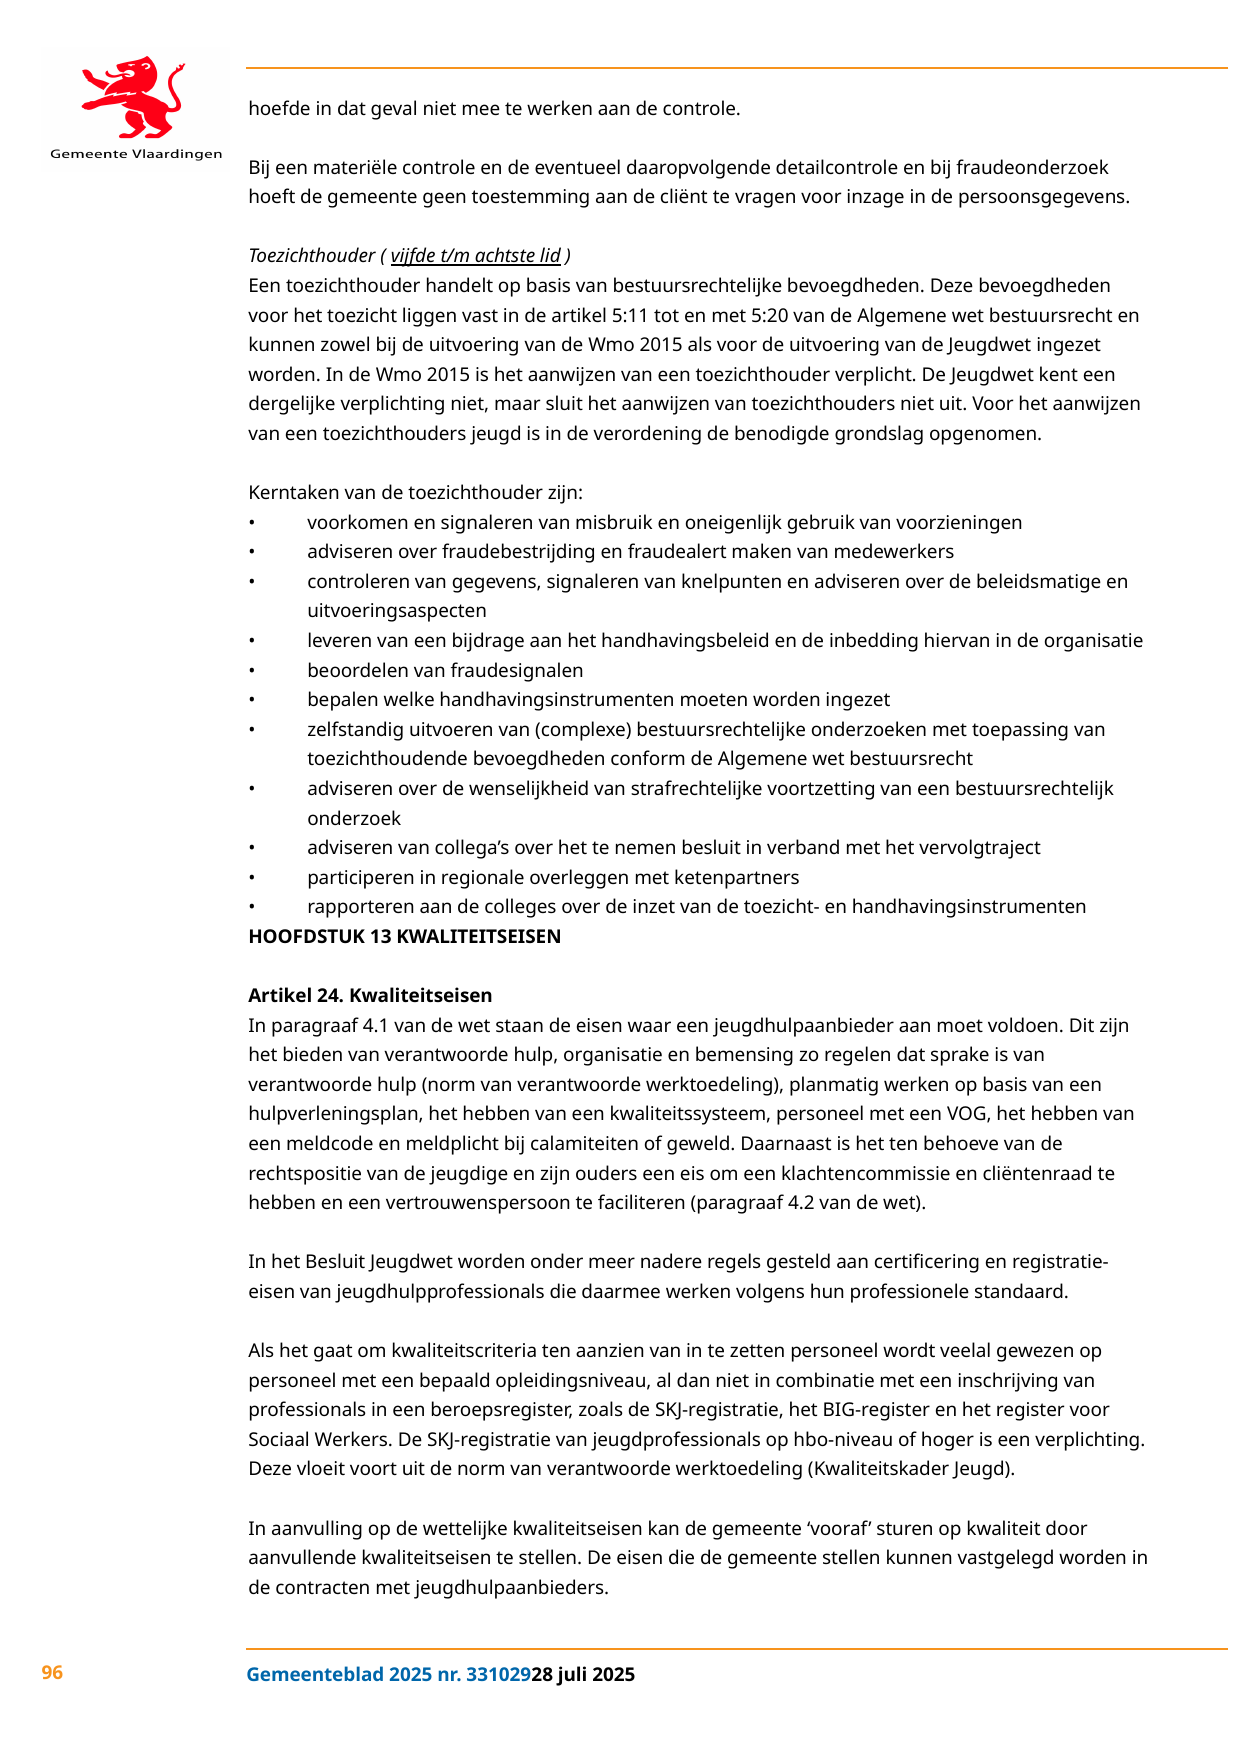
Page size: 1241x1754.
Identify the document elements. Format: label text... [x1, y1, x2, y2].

list zelfstandig uitvoeren van (complexe) bestuursrechtelijke onderzoeken met toepassing van toezichthoudende bevoegdheden conform de Algemene wet bestuursrecht [248, 716, 1152, 771]
text Kerntaken van de toezichthouder zijn: [248, 479, 1152, 505]
list leveren van een bijdrage aan het handhavingsbeleid en de inbedding hiervan in de organisatie [248, 627, 1152, 653]
text Een toezichthouder handelt op basis van bestuursrechtelijke bevoegdheden. Deze bevoegdheden voor het toezicht liggen vast in de artikel 5:11 tot en met 5:20 van de Algemene wet bestuursrecht en kunnen zowel bij de uitvoering van de Wmo 2015 als voor de uitvoering van de Jeugdwet ingezet worden. In de Wmo 2015 is het aanwijzen van een toezichthouder verplicht. De Jeugdwet kent een dergelijke verplichting niet, maar sluit het aanwijzen van toezichthouders niet uit. Voor het aanwijzen van een toezichthouders jeugd is in de verordening de benodigde grondslag opgenomen. [248, 272, 1152, 446]
text Artikel 24. Kwaliteitseisen [248, 982, 1152, 1008]
list controleren van gegevens, signaleren van knelpunten en adviseren over de beleidsmatige en uitvoeringsaspecten [248, 568, 1152, 623]
text Als het gaat om kwaliteitscriteria ten aanzien van in te zetten personeel wordt veelal gewezen op personeel met een bepaald opleidingsniveau, al dan niet in combinatie met een inschrijving van professionals in een beroepsregister, zoals de SKJ-registratie, het BIG-register en het register voor Sociaal Werkers. De SKJ-registratie van jeugdprofessionals op hbo-niveau of hoger is een verplichting. Deze vloeit voort uit de norm van verantwoorde werktoedeling (Kwaliteitskader Jeugd). [248, 1337, 1152, 1481]
list adviseren over fraudebestrijding en fraudealert maken van medewerkers [248, 538, 1152, 564]
list voorkomen en signaleren van misbruik en oneigenlijk gebruik van voorzieningen [248, 509, 1152, 535]
text In paragraaf 4.1 van de wet staan de eisen waar een jeugdhulpaanbieder aan moet voldoen. Dit zijn het bieden van verantwoorde hulp, organisatie en bemensing zo regelen dat sprake is van verantwoorde hulp (norm van verantwoorde werktoedeling), planmatig werken op basis van een hulpverleningsplan, het hebben van een kwaliteitssysteem, personeel met een VOG, het hebben van een meldcode en meldplicht bij calamiteiten of geweld. Daarnaast is het ten behoeve van de rechtspositie van de jeugdige en zijn ouders een eis om een klachtencommissie en cliëntenraad te hebben en een vertrouwenspersoon te faciliteren (paragraaf 4.2 van de wet). [248, 1012, 1152, 1215]
list beoordelen van fraudesignalen [248, 657, 1152, 683]
list participeren in regionale overleggen met ketenpartners [248, 864, 1152, 890]
text In het Besluit Jeugdwet worden onder meer nadere regels gesteld aan certificering en registratie-eisen van jeugdhulpprofessionals die daarmee werken volgens hun professionele standaard. [248, 1248, 1152, 1304]
list adviseren van collega’s over het te nemen besluit in verband met het vervolgtraject [248, 834, 1152, 860]
text In aanvulling op de wettelijke kwaliteitseisen kan de gemeente ‘vooraf’ sturen op kwaliteit door aanvullende kwaliteitseisen te stellen. De eisen die de gemeente stellen kunnen vastgelegd worden in de contracten met jeugdhulpaanbieders. [248, 1515, 1152, 1600]
list adviseren over de wenselijkheid van strafrechtelijke voortzetting van een bestuursrechtelijk onderzoek [248, 775, 1152, 831]
text Toezichthouder ( vijfde t/m achtste lid ) [248, 243, 1152, 268]
text HOOFDSTUK 13 KWALITEITSEISEN [248, 923, 1152, 949]
text Bij een materiële controle en de eventueel daaropvolgende detailcontrole en bij fraudeonderzoek hoeft de gemeente geen toestemming aan de cliënt te vragen voor inzage in de persoonsgegevens. [248, 154, 1152, 209]
picture [41, 47, 231, 172]
list rapporteren aan de colleges over de inzet van de toezicht- en handhavingsinstrumenten [248, 893, 1152, 919]
list bepalen welke handhavingsinstrumenten moeten worden ingezet [248, 686, 1152, 712]
text hoefde in dat geval niet mee te werken aan de controle. [248, 95, 1152, 121]
